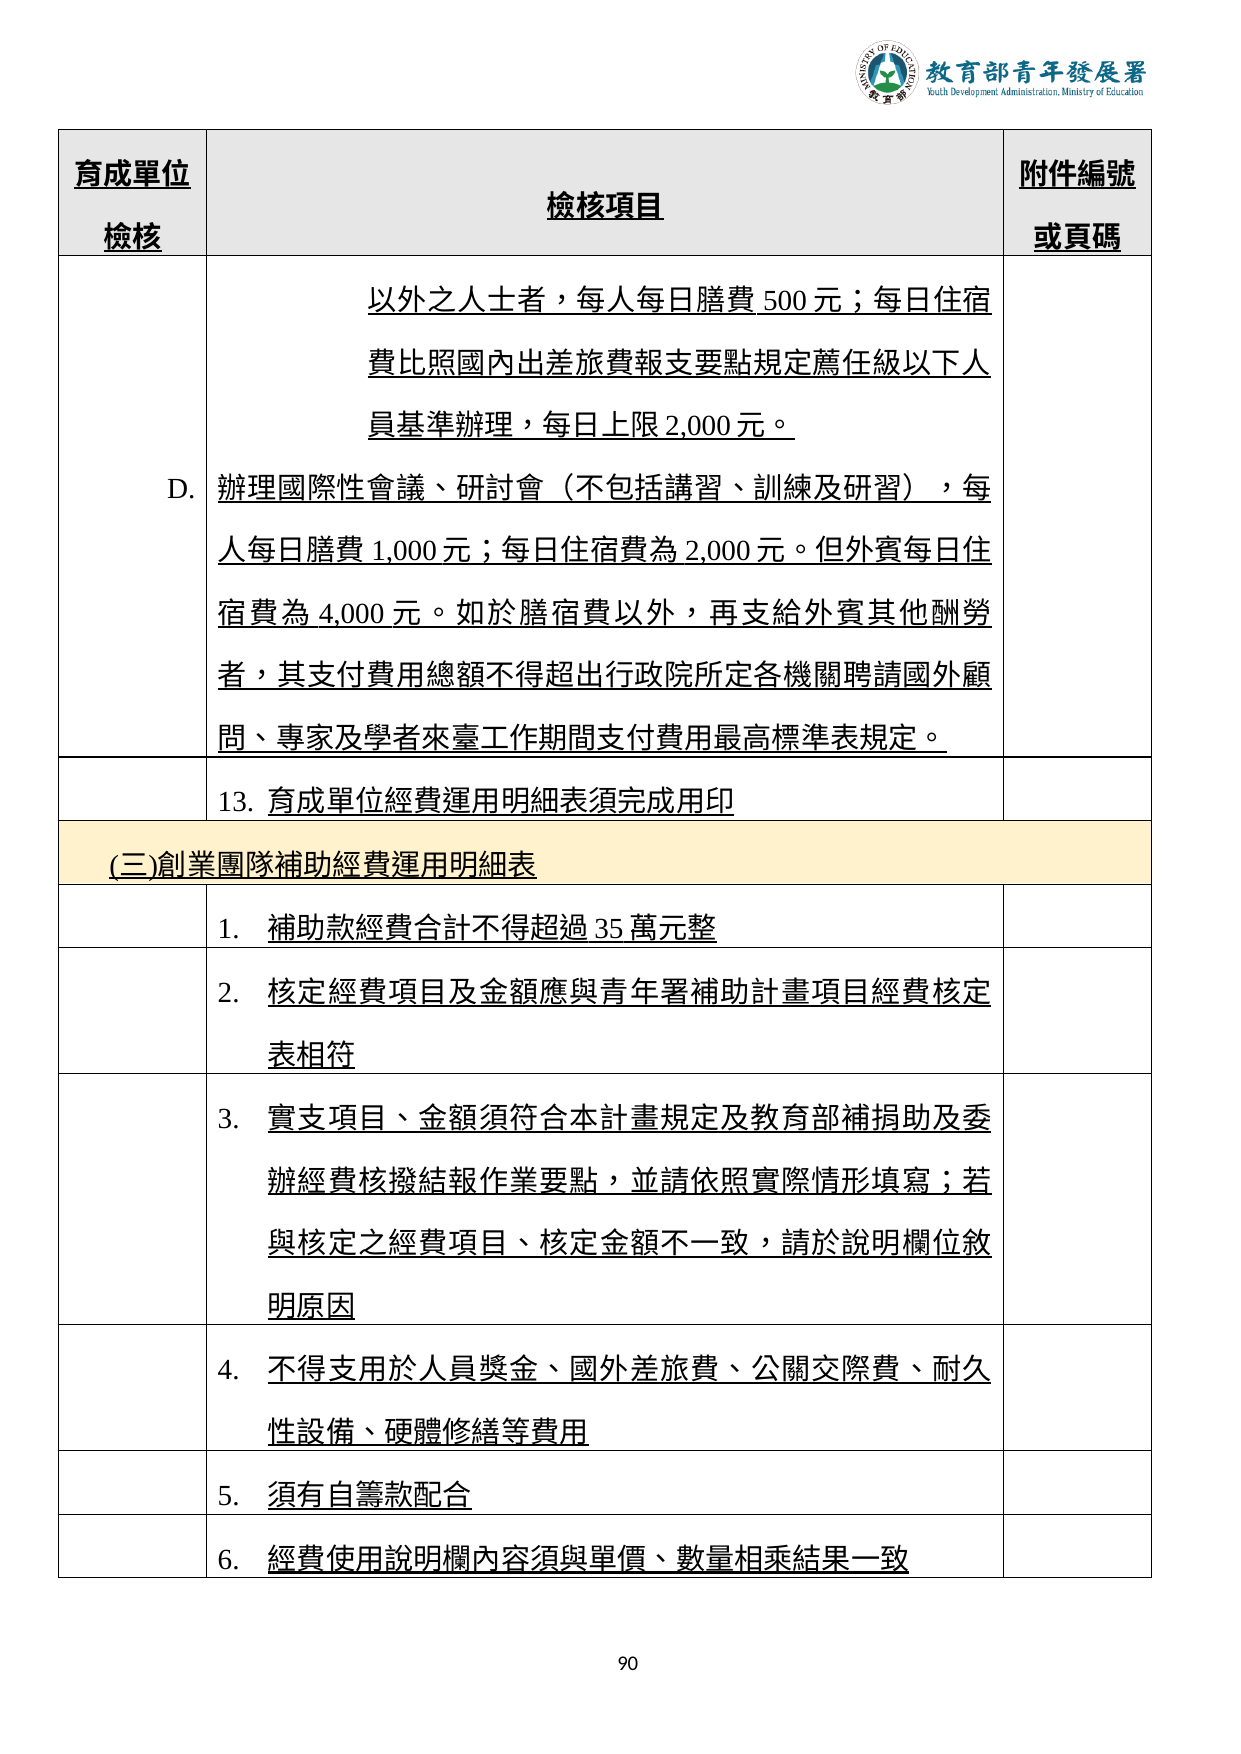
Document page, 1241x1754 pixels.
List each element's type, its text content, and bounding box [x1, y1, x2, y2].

table_cell [1004, 1074, 1151, 1324]
table_cell [59, 1451, 206, 1514]
table_header 育成單位 檢核 [59, 130, 206, 255]
table_cell [59, 948, 206, 1073]
table_header 附件編號 或頁碼 [1004, 130, 1151, 255]
table_cell 實支項目、金額須符合本計畫規定及教育部補捐助及委辦經費核撥結報作業要點，並請依照實際情形填寫；若與核定之經費項目、核定金額不一致，請於說明欄位敘明原因 [207, 1074, 1003, 1324]
table_cell 核定經費項目及金額應與青年署補助計畫項目經費核定表相符 [207, 948, 1003, 1073]
table_cell [59, 758, 206, 820]
table_cell 育成單位經費運用明細表須完成用印 [207, 758, 1003, 820]
table_cell (三)創業團隊補助經費運用明細表 [59, 821, 1151, 883]
table_cell 補助款經費合計不得超過35萬元整 [207, 885, 1003, 947]
table_cell 不得支用於人員獎金、國外差旅費、公關交際費、耐久性設備、硬體修繕等費用 [207, 1325, 1003, 1450]
table_cell 須有自籌款配合 [207, 1451, 1003, 1514]
table_cell [59, 885, 206, 947]
table_cell [1004, 256, 1151, 756]
table_cell [1004, 1325, 1151, 1450]
table_cell 經費使用說明欄內容須與單價、數量相乘結果一致 [207, 1515, 1003, 1577]
table_cell [59, 1325, 206, 1450]
table_cell [59, 256, 206, 756]
table_cell [1004, 948, 1151, 1073]
table_cell [1004, 758, 1151, 820]
table_cell [1004, 885, 1151, 947]
table_cell 以外之人士者，每人每日膳費500元；每日住宿費比照國內出差旅費報支要點規定薦任級以下人員基準辦理，每日上限2,000元。 辦理國際性會議、研討會（不包括講習、訓練及研習），每人每日膳費1,000元；每日住宿費為2,000元。但外賓每日住宿費為4,000元。如於膳宿費以外，再支給外賓其他酬勞者，其支付費用總額不得超出行政院所定各機關聘請國外顧問、專家及學者來臺工作期間支付費用最高標準表規定。 [207, 256, 1003, 756]
table_cell [59, 1074, 206, 1324]
table_cell [59, 1515, 206, 1577]
table_cell [1004, 1515, 1151, 1577]
table_header 檢核項目 [207, 130, 1003, 255]
table_cell [1004, 1451, 1151, 1514]
